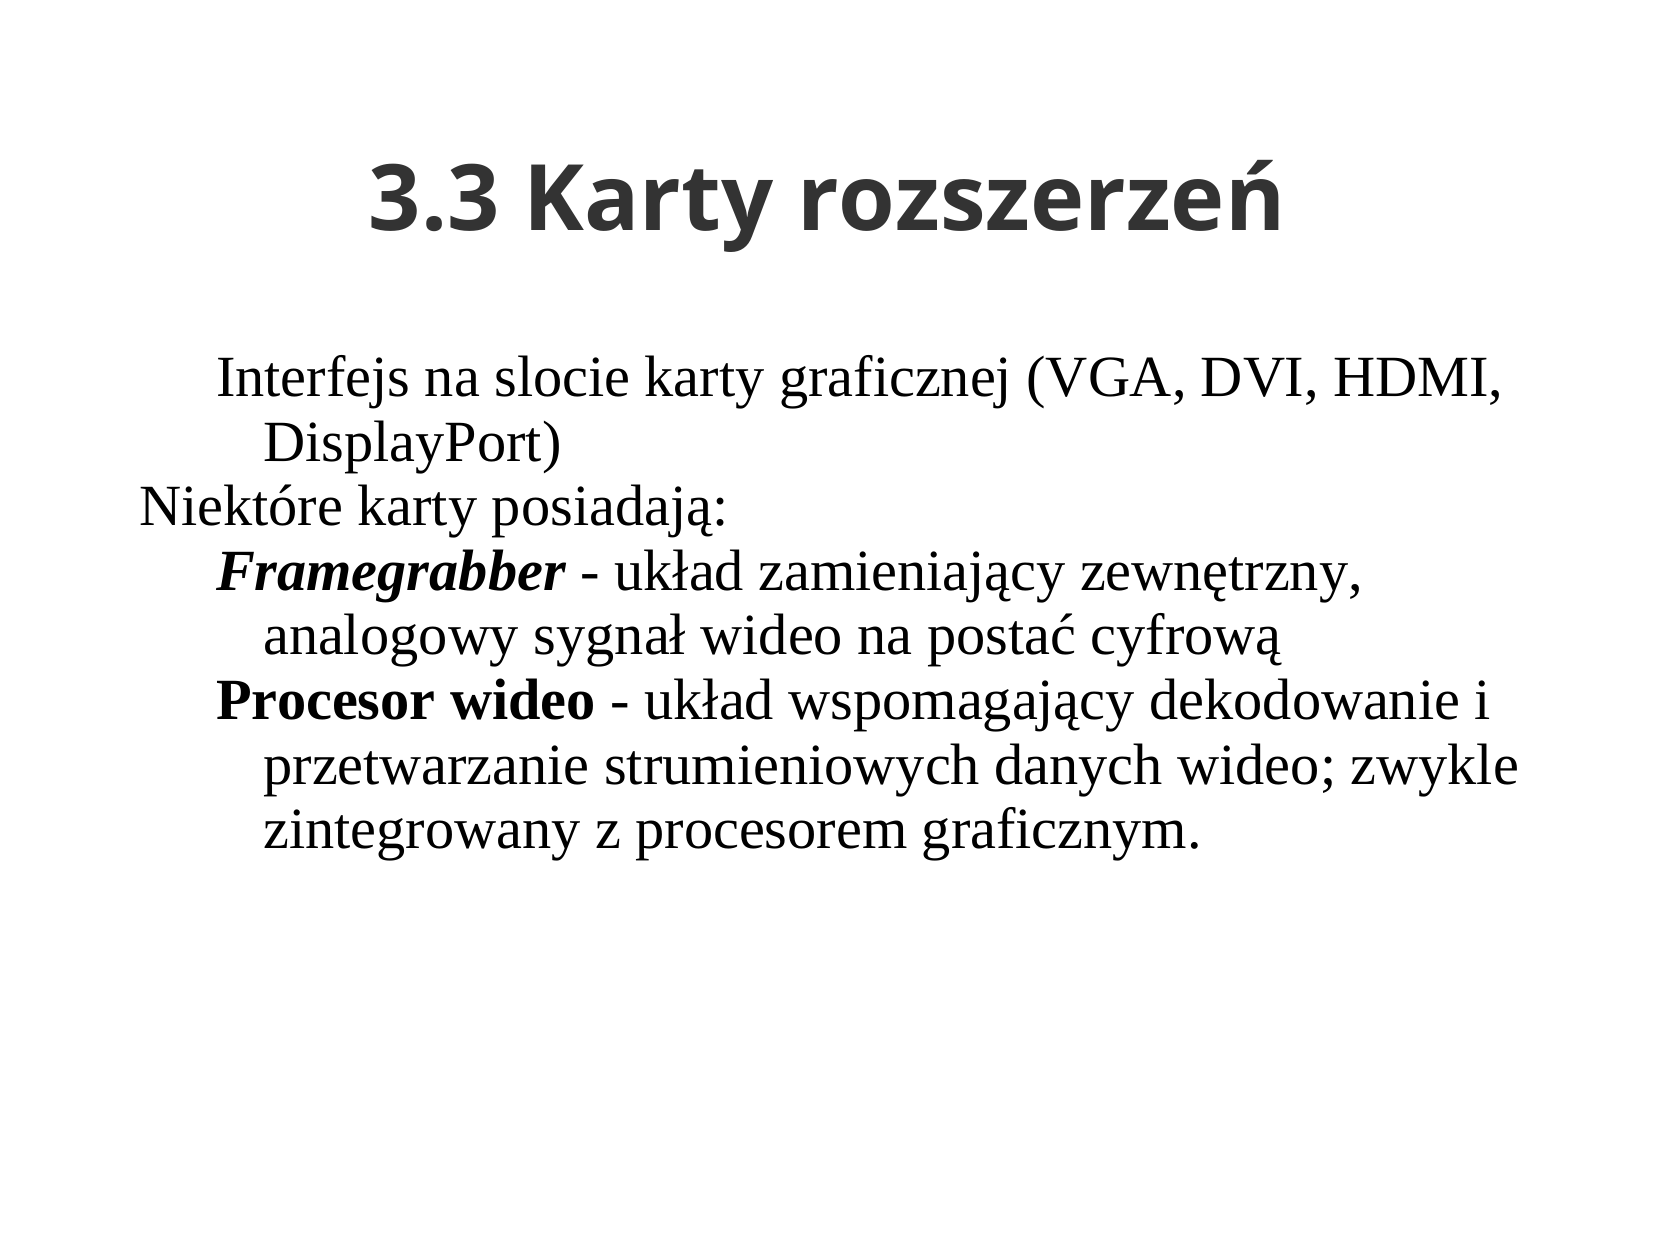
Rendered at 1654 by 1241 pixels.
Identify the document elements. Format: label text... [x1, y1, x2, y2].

list Interfejs na slocie karty graficznej (VGA, DVI, HDMI, DisplayPort) Niektóre karty posiadają: Framegrabber - układ zamieniający zewnętrzny, analogowy sygnał wideo na postać cyfrową Procesor wideo - układ wspomagający dekodowanie i przetwarzanie strumieniowych danych wideo; zwykle zintegrowany z procesorem graficznym. [121, 344, 1534, 1127]
title 3.3 Karty rozszerzeń [121, 91, 1534, 299]
